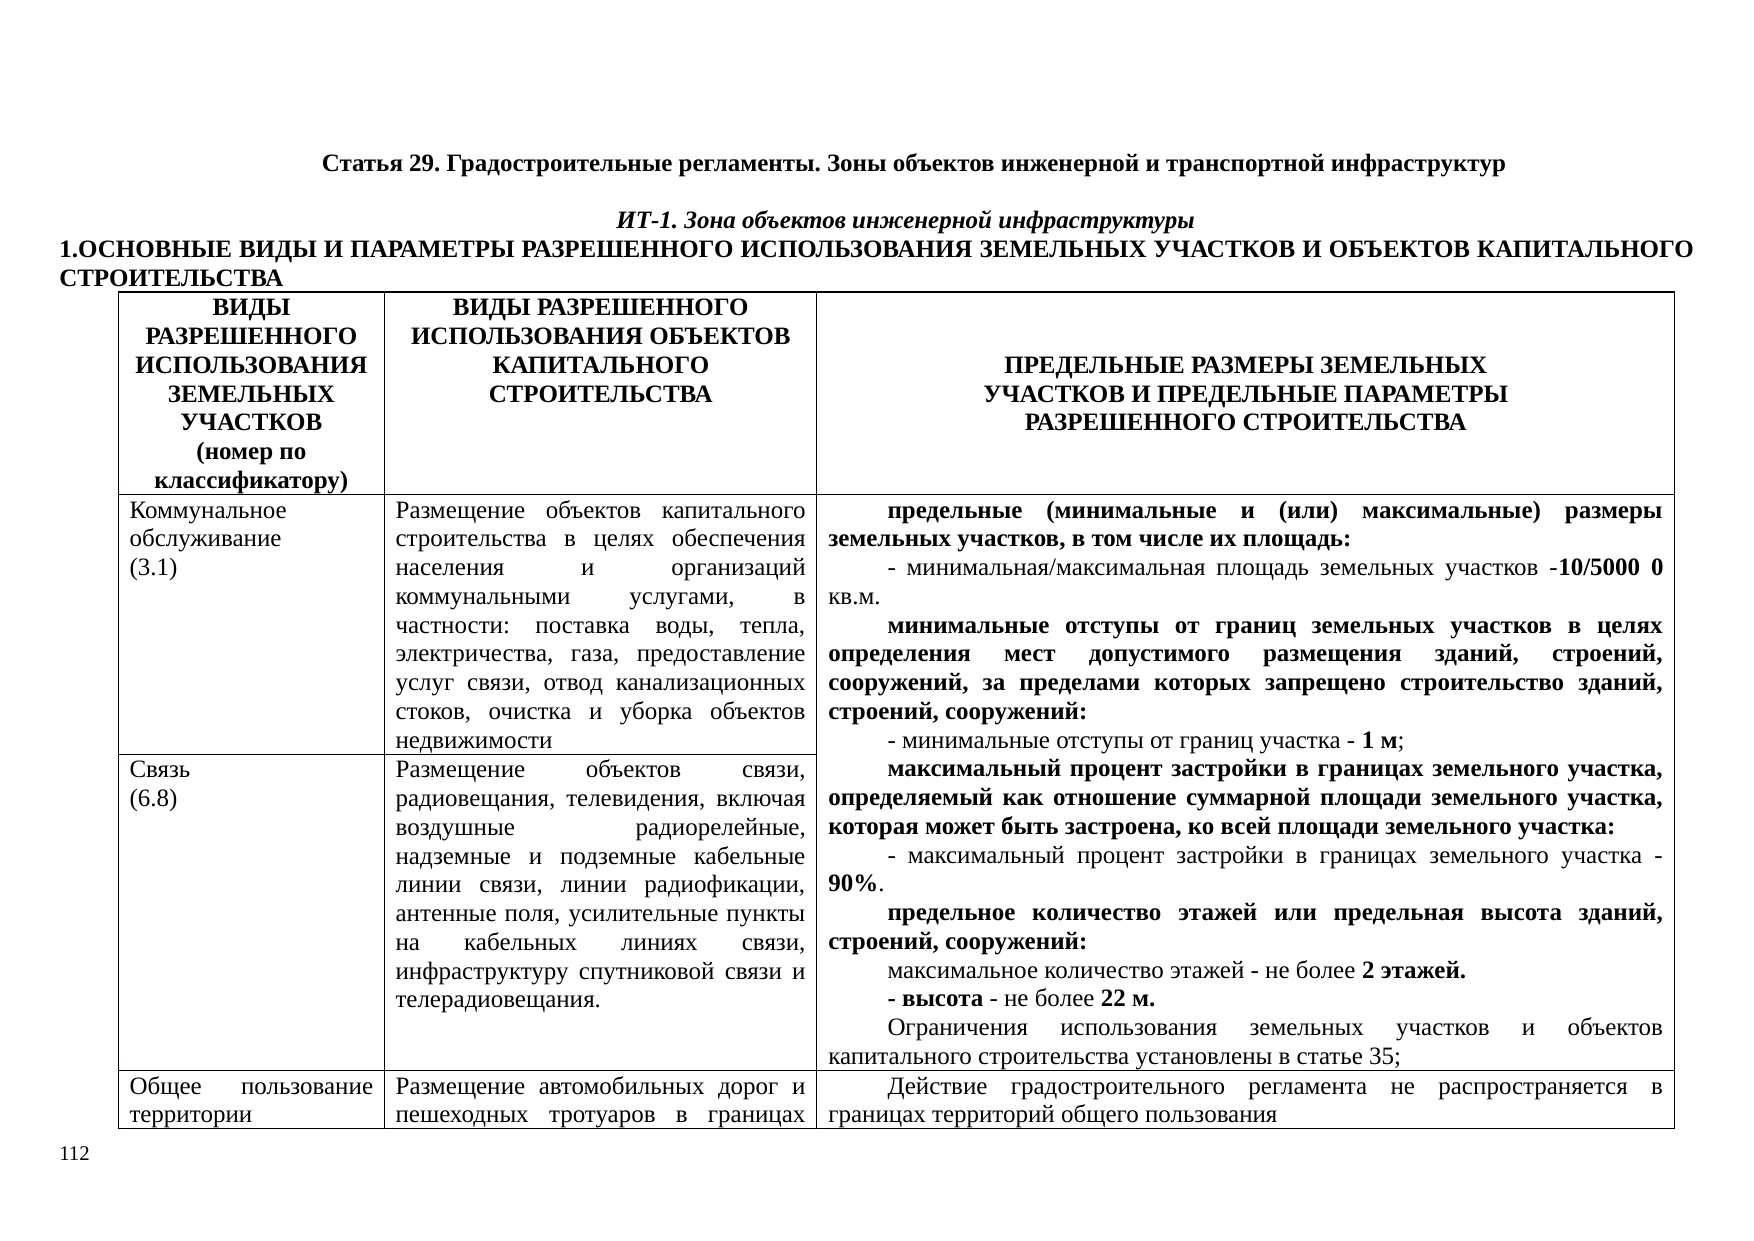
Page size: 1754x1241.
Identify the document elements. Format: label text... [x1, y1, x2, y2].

table_cell Коммунальное обслуживание (3.1) [119, 495, 384, 753]
table_cell Действие градостроительного регламента не распространяется в границах территорий общего пользования [817, 1071, 1674, 1128]
table_cell Связь (6.8) [119, 755, 384, 1070]
table_cell Общее пользование территории [119, 1071, 384, 1128]
table_cell Размещение объектов капитального строительства в целях обеспечения населения и организаций коммунальными услугами, в частности: поставка воды, тепла, электричества, газа, предоставление услуг связи, отвод канализационных стоков, очистка и уборка объектов недвижимости [385, 495, 816, 753]
table_header ПРЕДЕЛЬНЫЕ РАЗМЕРЫ ЗЕМЕЛЬНЫХ УЧАСТКОВ И ПРЕДЕЛЬНЫЕ ПАРАМЕТРЫ РАЗРЕШЕННОГО СТРОИТЕЛЬСТВА [817, 293, 1674, 494]
list ОСНОВНЫЕ ВИДЫ И ПАРАМЕТРЫ РАЗРЕШЕННОГО ИСПОЛЬЗОВАНИЯ ЗЕМЕЛЬНЫХ УЧАСТКОВ И ОБЪЕКТОВ КАПИТАЛЬНОГО СТРОИТЕЛЬСТВА [59, 234, 1695, 291]
text ИТ-1. Зона объектов инженерной инфраструктуры [59, 205, 1695, 234]
table_cell Размещение автомобильных дорог и пешеходных тротуаров в границах [385, 1071, 816, 1128]
table_cell предельные (минимальные и (или) максимальные) размеры земельных участков, в том числе их площадь: - минимальная/максимальная площадь земельных участков -10/5000 0 кв.м. минимальные отступы от границ земельных участков в целях определения мест допустимого размещения зданий, строений, сооружений, за пределами которых запрещено строительство зданий, строений, сооружений: - минимальные отступы от границ участка - 1 м; максимальный процент застройки в границах земельного участка, определяемый как отношение суммарной площади земельного участка, которая может быть застроена, ко всей площади земельного участка: - максимальный процент застройки в границах земельного участка - 90%. предельное количество этажей или предельная высота зданий, строений, сооружений: максимальное количество этажей - не более 2 этажей. - высота - не более 22 м. Ограничения использования земельных участков и объектов капитального строительства установлены в статье 35; [817, 495, 1674, 1070]
table_cell Размещение объектов связи, радиовещания, телевидения, включая воздушные радиорелейные, надземные и подземные кабельные линии связи, линии радиофикации, антенные поля, усилительные пункты на кабельных линиях связи, инфраструктуру спутниковой связи и телерадиовещания. [385, 755, 816, 1070]
text Статья 29. Градостроительные регламенты. Зоны объектов инженерной и транспортной инфраструктур [59, 148, 1695, 176]
table_header ВИДЫ РАЗРЕШЕННОГО ИСПОЛЬЗОВАНИЯ ЗЕМЕЛЬНЫХ УЧАСТКОВ (номер по классификатору) [119, 293, 384, 494]
table_header ВИДЫ РАЗРЕШЕННОГО ИСПОЛЬЗОВАНИЯ ОБЪЕКТОВ КАПИТАЛЬНОГО СТРОИТЕЛЬСТВА [385, 293, 816, 494]
